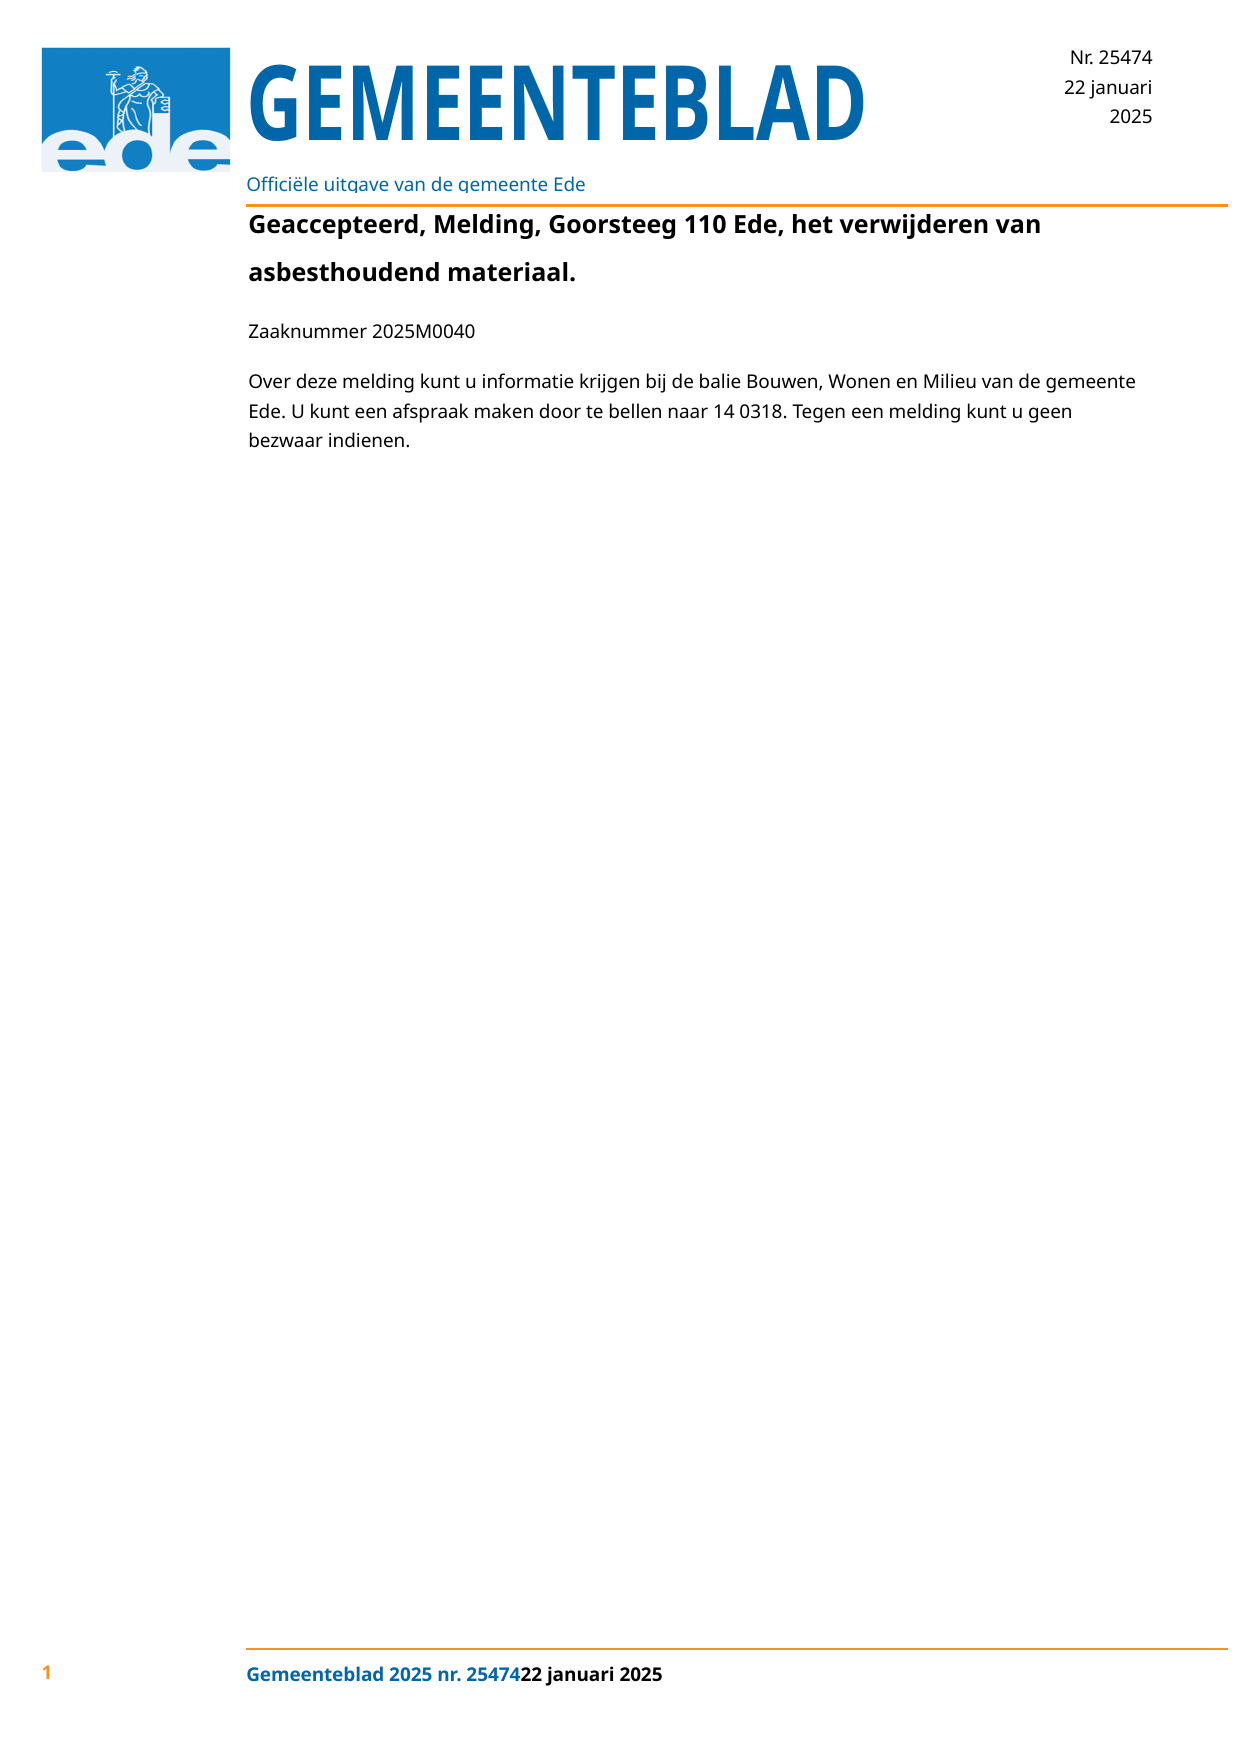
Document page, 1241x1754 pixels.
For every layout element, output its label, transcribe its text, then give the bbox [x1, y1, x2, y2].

text Geaccepteerd, Melding, Goorsteeg 110 Ede, het verwijderen van asbesthoudend materiaal. [248, 207, 1152, 288]
picture [41, 47, 231, 172]
text Zaaknummer 2025M0040 [248, 318, 1152, 344]
text Over deze melding kunt u informatie krijgen bij de balie Bouwen, Wonen en Milieu van de gemeente Ede. U kunt een afspraak maken door te bellen naar 14 0318. Tegen een melding kunt u geen bezwaar indienen. [248, 368, 1152, 453]
